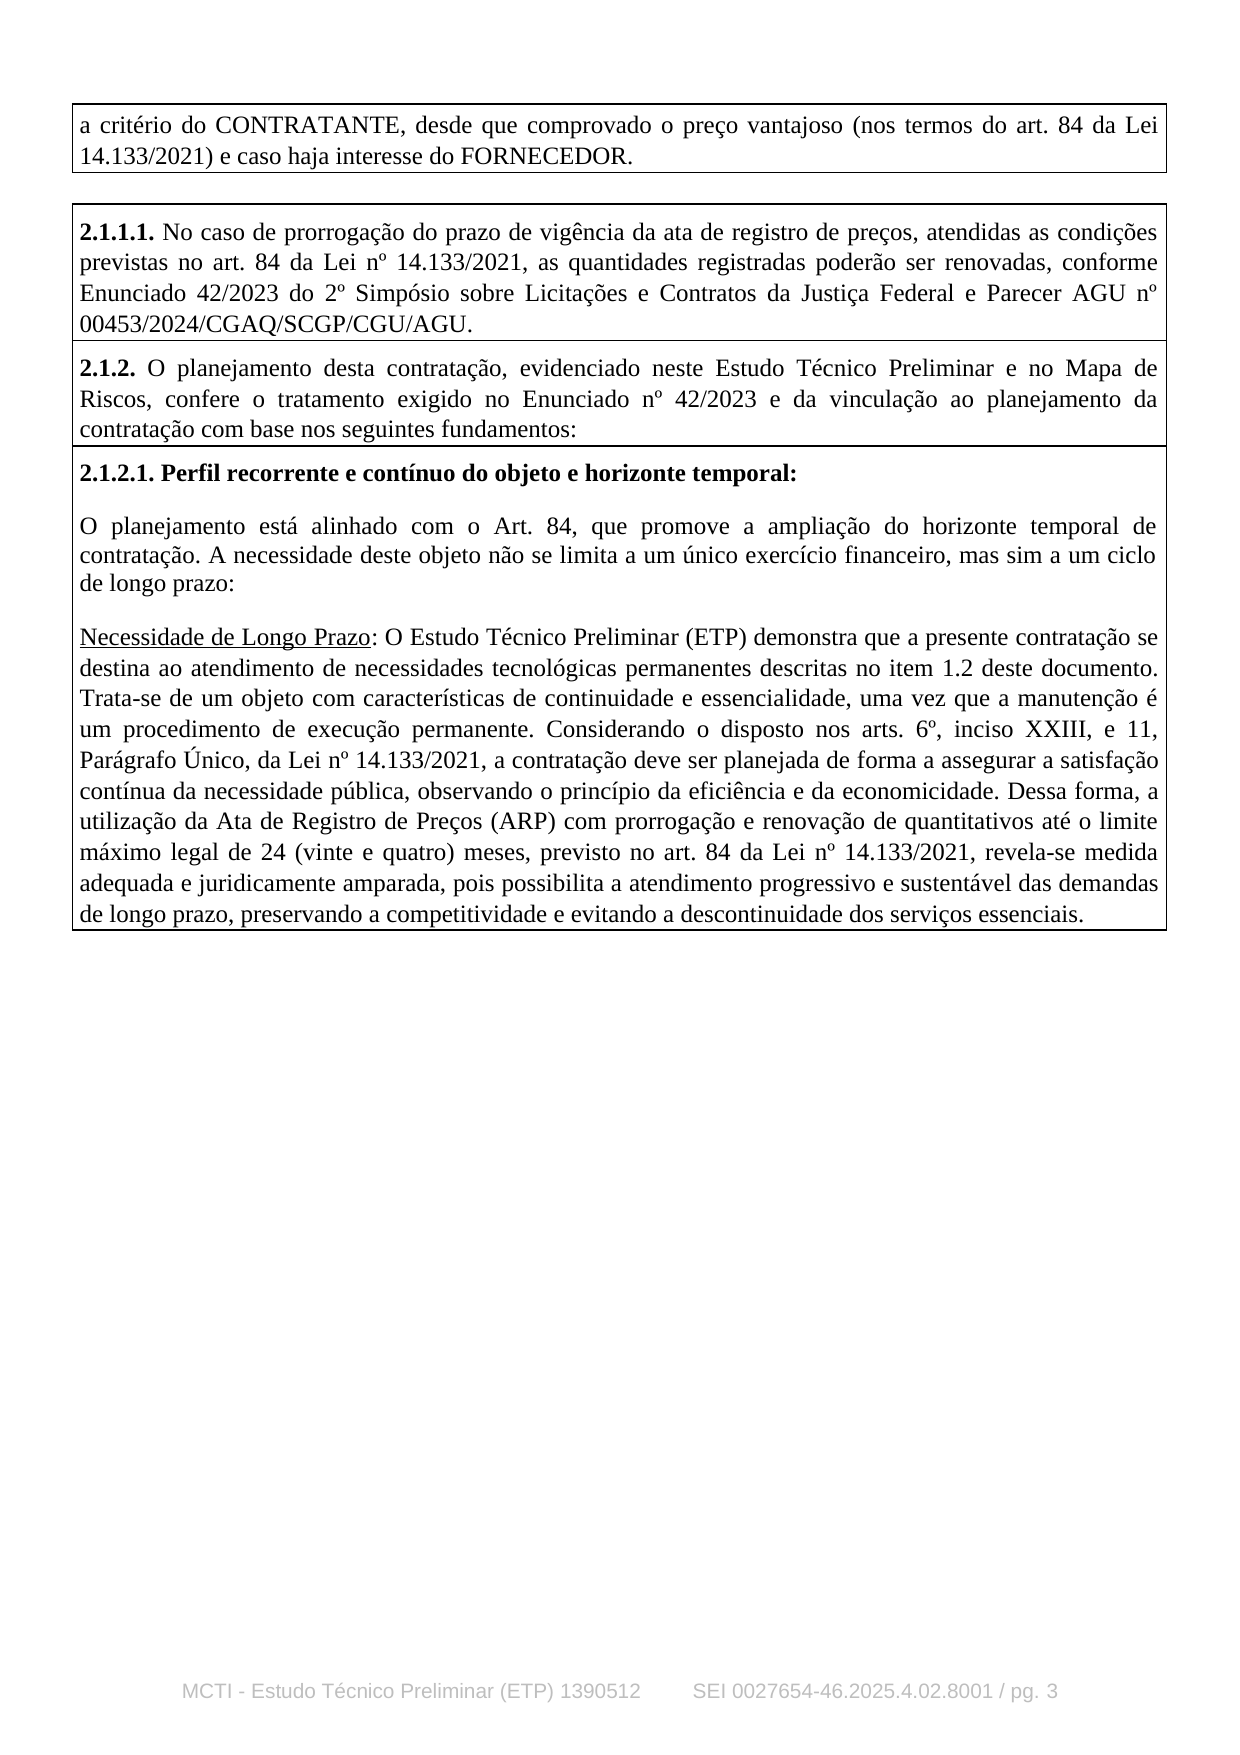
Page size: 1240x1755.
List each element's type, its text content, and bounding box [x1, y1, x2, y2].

table_cell 2.1.2.1. Perfil recorrente e contínuo do objeto e horizonte temporal: O planejamento está alinhado com o Art. 84, que promove a ampliação do horizonte temporal de contratação. A necessidade deste objeto não se limita a um único exercício financeiro, mas sim a um ciclo de longo prazo: Necessidade de Longo Prazo: O Estudo Técnico Preliminar (ETP) demonstra que a presente contratação se destina ao atendimento de necessidades tecnológicas permanentes descritas no item 1.2 deste documento. Trata-se de um objeto com características de continuidade e essencialidade, uma vez que a manutenção é um procedimento de execução permanente. Considerando o disposto nos arts. 6º, inciso XXIII, e 11, Parágrafo Único, da Lei nº 14.133/2021, a contratação deve ser planejada de forma a assegurar a satisfação contínua da necessidade pública, observando o princípio da eficiência e da economicidade. Dessa forma, a utilização da Ata de Registro de Preços (ARP) com prorrogação e renovação de quantitativos até o limite máximo legal de 24 (vinte e quatro) meses, previsto no art. 84 da Lei nº 14.133/2021, revela-se medida adequada e juridicamente amparada, pois possibilita a atendimento progressivo e sustentável das demandas de longo prazo, preservando a competitividade e evitando a descontinuidade dos serviços essenciais. [73, 447, 1166, 929]
table_cell 2.1.2. O planejamento desta contratação, evidenciado neste Estudo Técnico Preliminar e no Mapa de Riscos, confere o tratamento exigido no Enunciado nº 42/2023 e da vinculação ao planejamento da contratação com base nos seguintes fundamentos: [73, 341, 1166, 445]
table_cell a critério do CONTRATANTE, desde que comprovado o preço vantajoso (nos termos do art. 84 da Lei 14.133/2021) e caso haja interesse do FORNECEDOR. [73, 105, 1166, 172]
table_header 2.1.1.1. No caso de prorrogação do prazo de vigência da ata de registro de preços, atendidas as condições previstas no art. 84 da Lei nº 14.133/2021, as quantidades registradas poderão ser renovadas, conforme Enunciado 42/2023 do 2º Simpósio sobre Licitações e Contratos da Justiça Federal e Parecer AGU nº 00453/2024/CGAQ/SCGP/CGU/AGU. [73, 205, 1166, 339]
